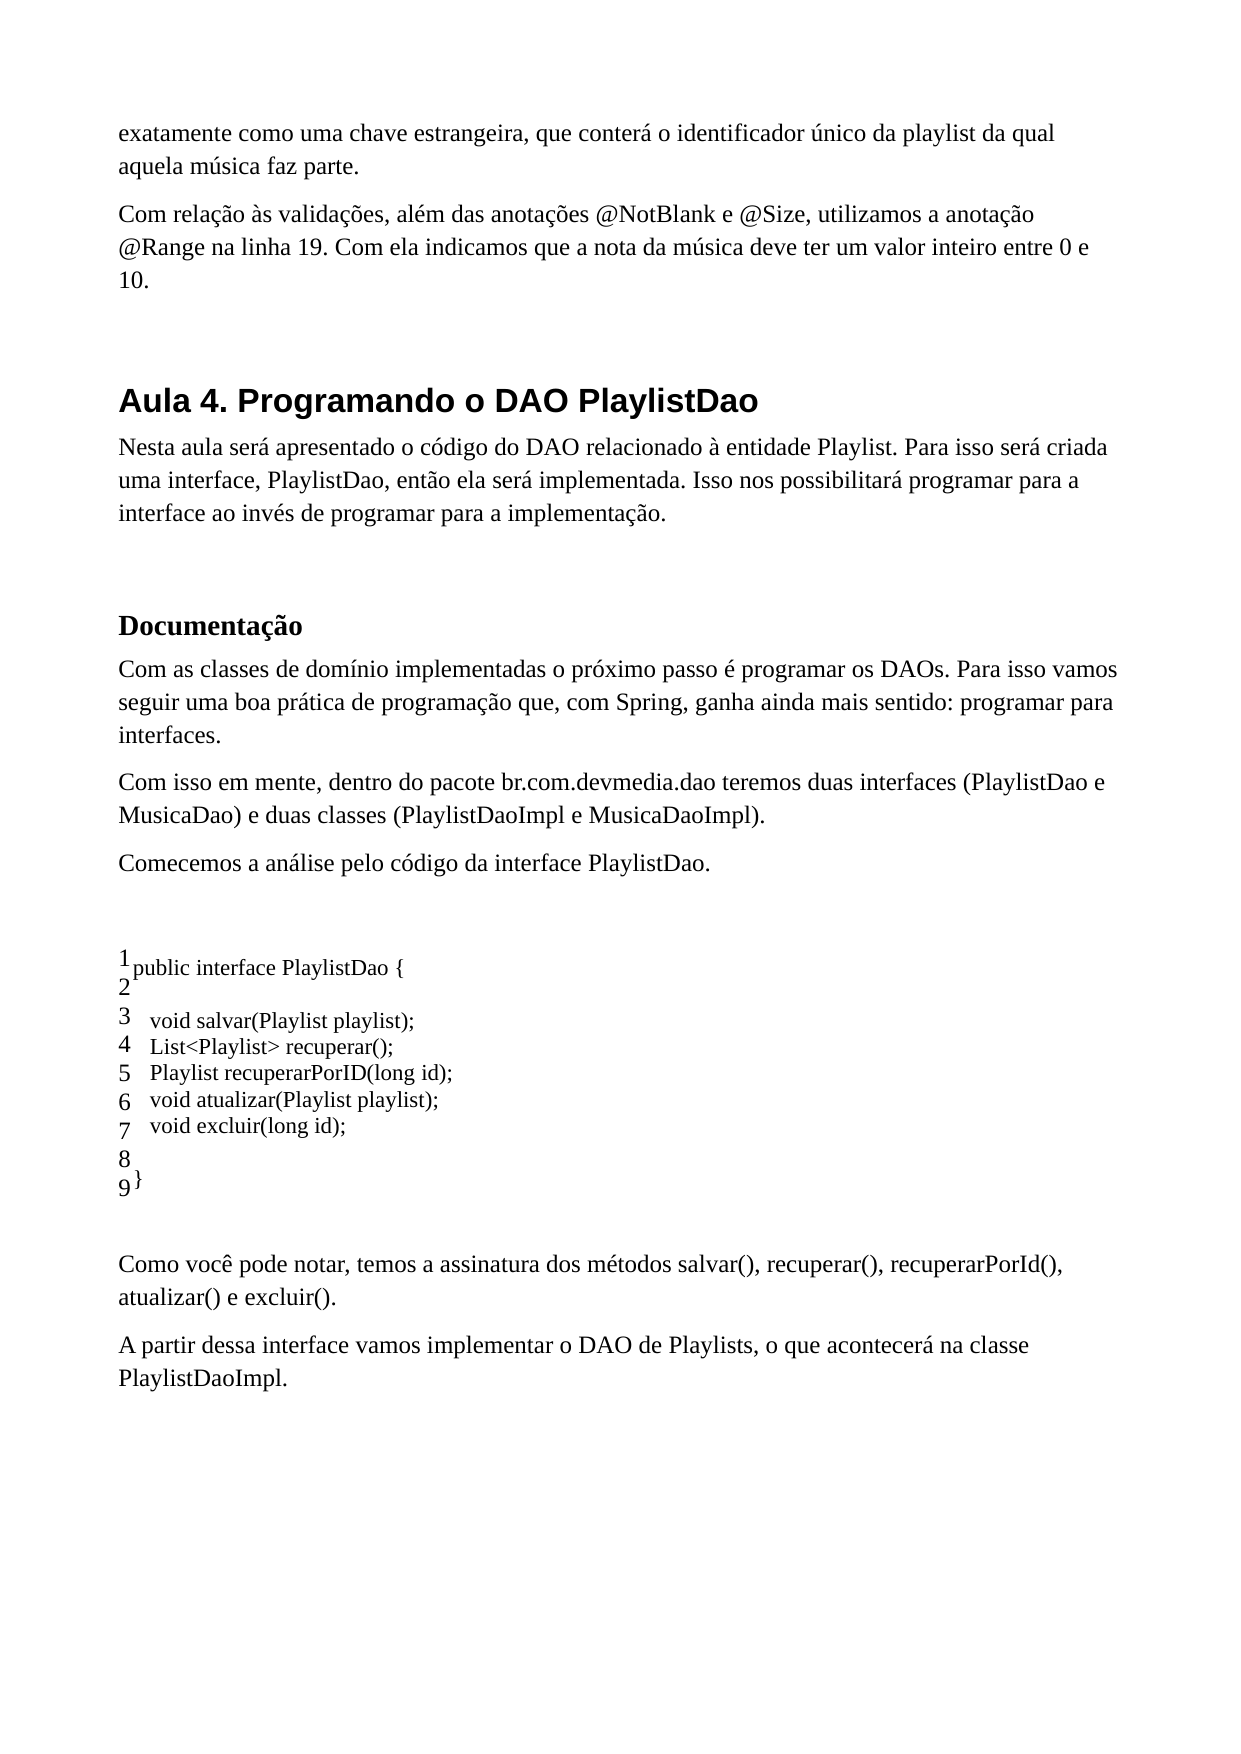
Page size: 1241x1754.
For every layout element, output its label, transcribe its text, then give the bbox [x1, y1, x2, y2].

text Comecemos a análise pelo código da interface PlaylistDao. [118, 848, 1122, 877]
text Com relação às validações, além das anotações @NotBlank e @Size, utilizamos a anotação @Range na linha 19. Com ela indicamos que a nota da música deve ter um valor inteiro entre 0 e 10. [118, 199, 1122, 293]
text exatamente como uma chave estrangeira, que conterá o identificador único da playlist da qual aquela música faz parte. [118, 118, 1122, 180]
text Nesta aula será apresentado o código do DAO relacionado à entidade Playlist. Para isso será criada uma interface, PlaylistDao, então ela será implementada. Isso nos possibilitará programar para a interface ao invés de programar para a implementação. [118, 432, 1122, 527]
subtitle Documentação [118, 608, 1122, 641]
text A partir dessa interface vamos implementar o DAO de Playlists, o que acontecerá na classe PlaylistDaoImpl. [118, 1330, 1122, 1392]
subtitle Aula 4. Programando o DAO PlaylistDao [118, 381, 1122, 419]
text Com as classes de domínio implementadas o próximo passo é programar os DAOs. Para isso vamos seguir uma boa prática de programação que, com Spring, ganha ainda mais sentido: programar para interfaces. [118, 654, 1122, 749]
text Com isso em mente, dentro do pacote br.com.devmedia.dao teremos duas interfaces (PlaylistDao e MusicaDao) e duas classes (PlaylistDaoImpl e MusicaDaoImpl). [118, 767, 1122, 829]
text Como você pode notar, temos a assinatura dos métodos salvar(), recuperar(), recuperarPorId(), atualizar() e excluir(). [118, 1249, 1122, 1311]
table_header 1 2 3 4 5 6 7 8 9 [118, 943, 133, 1202]
table_header public interface PlaylistDao { void salvar(Playlist playlist); List<Playlist> recuperar(); Playlist recuperarPorID(long id); void atualizar(Playlist playlist); void excluir(long id); } [133, 943, 687, 1202]
